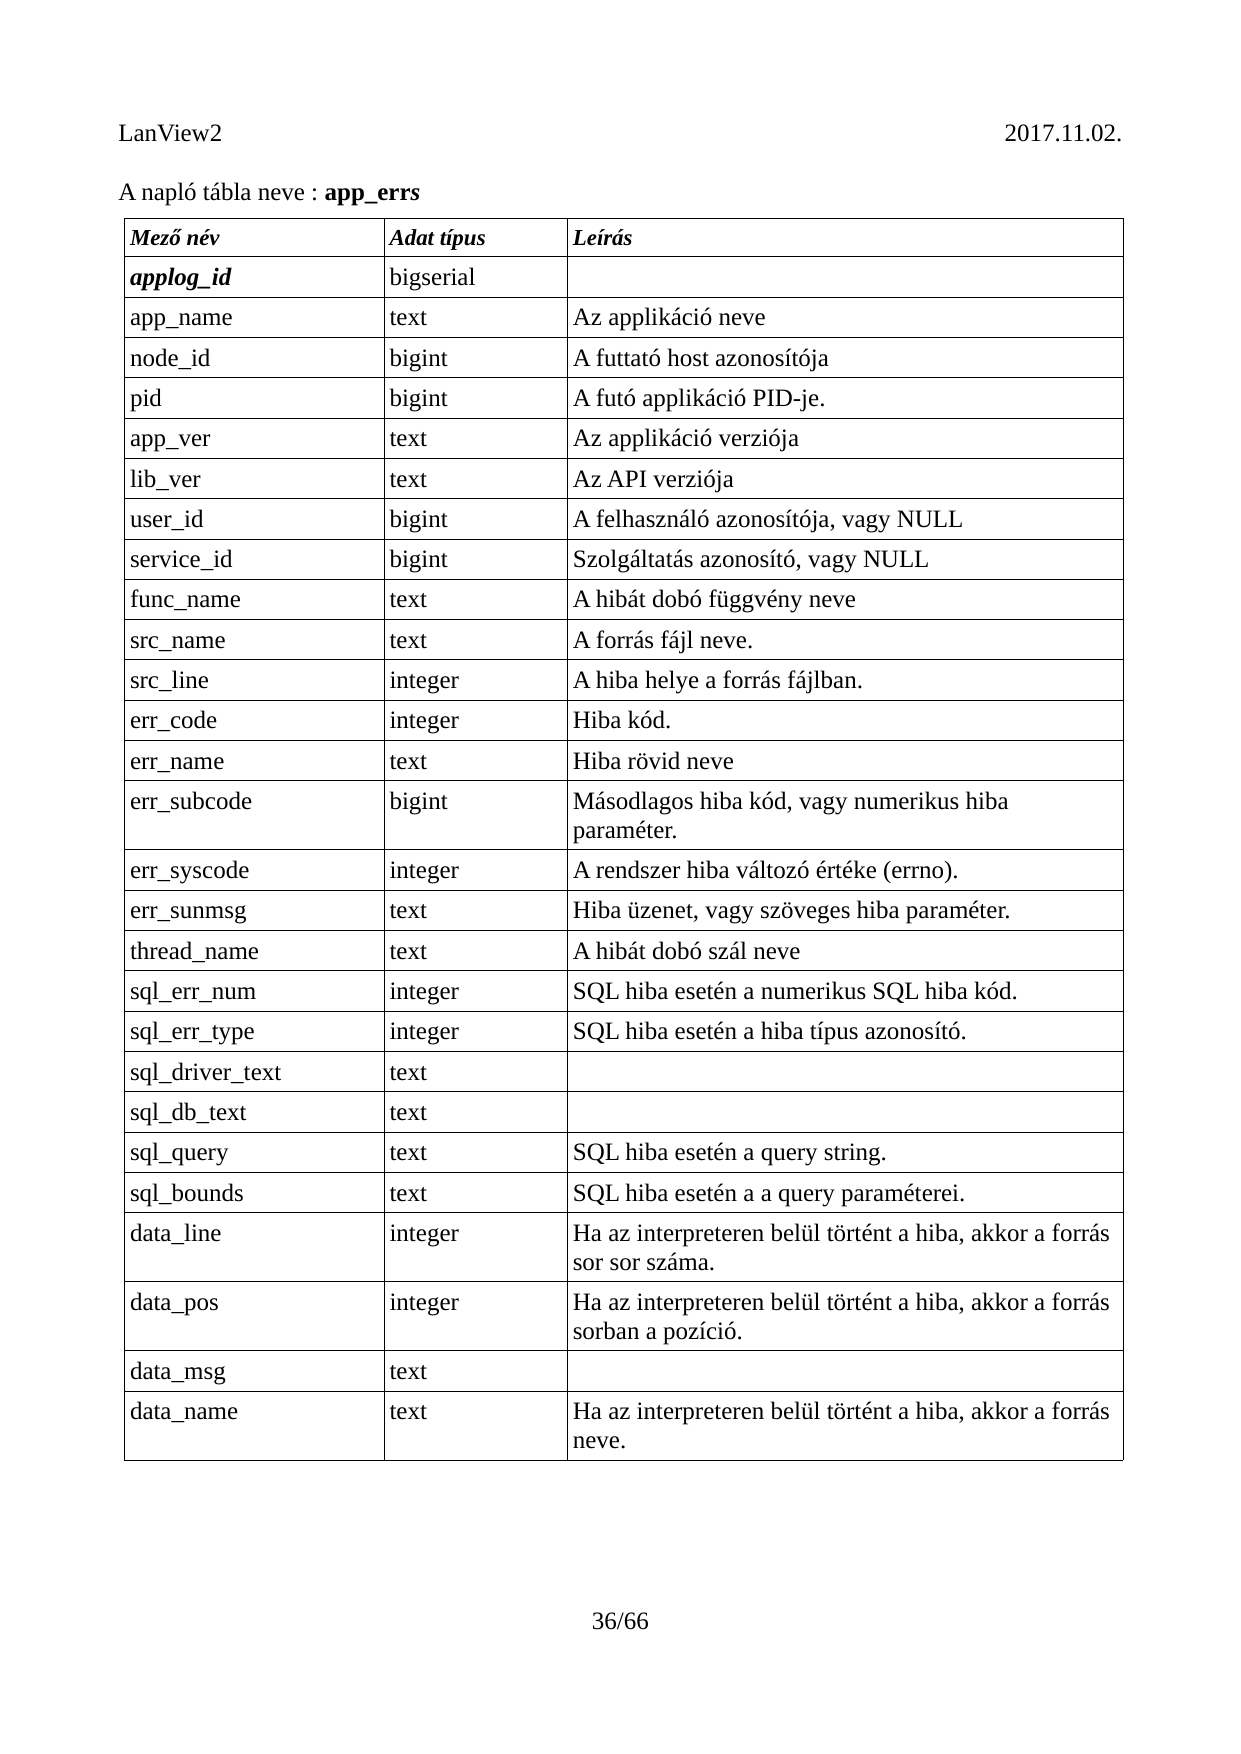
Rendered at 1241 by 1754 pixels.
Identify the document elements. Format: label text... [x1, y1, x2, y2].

table_cell A rendszer hiba változó értéke (errno). [568, 850, 1123, 890]
table_cell bigint [385, 781, 567, 849]
table_header Adat típus [385, 219, 567, 256]
table_cell A hibát dobó függvény neve [568, 580, 1123, 619]
table_cell bigint [385, 499, 567, 538]
table_cell Az API verziója [568, 459, 1123, 498]
table_cell sql_db_text [125, 1092, 384, 1132]
table_cell Hiba üzenet, vagy szöveges hiba paraméter. [568, 891, 1123, 930]
table_cell err_subcode [125, 781, 384, 849]
table_cell A futó applikáció PID-je. [568, 378, 1123, 417]
table_cell app_name [125, 298, 384, 337]
table_cell Másodlagos hiba kód, vagy numerikus hiba paraméter. [568, 781, 1123, 849]
table_cell service_id [125, 540, 384, 579]
table_cell integer [385, 1012, 567, 1051]
table_cell bigint [385, 540, 567, 579]
table_cell src_line [125, 660, 384, 700]
table_cell A futtató host azonosítója [568, 338, 1123, 377]
table_cell text [385, 741, 567, 780]
table_cell A hibát dobó szál neve [568, 931, 1123, 970]
table_cell [568, 257, 1123, 297]
table_cell text [385, 1392, 567, 1460]
table_cell text [385, 580, 567, 619]
table_cell sql_query [125, 1133, 384, 1172]
table_cell node_id [125, 338, 384, 377]
table_cell data_pos [125, 1282, 384, 1350]
table_cell text [385, 1351, 567, 1391]
table_cell src_name [125, 620, 384, 659]
table_cell integer [385, 850, 567, 890]
table_cell text [385, 1173, 567, 1212]
table_cell A felhasználó azonosítója, vagy NULL [568, 499, 1123, 538]
table_cell pid [125, 378, 384, 417]
table_cell [568, 1052, 1123, 1091]
table_cell text [385, 1133, 567, 1172]
table_cell bigint [385, 338, 567, 377]
table_cell thread_name [125, 931, 384, 970]
table_cell SQL hiba esetén a numerikus SQL hiba kód. [568, 971, 1123, 1011]
table_cell Ha az interpreteren belül történt a hiba, akkor a forrás neve. [568, 1392, 1123, 1460]
table_cell text [385, 931, 567, 970]
table_cell text [385, 891, 567, 930]
table_cell text [385, 1092, 567, 1132]
table_cell integer [385, 660, 567, 700]
table_cell data_line [125, 1213, 384, 1281]
table_cell text [385, 620, 567, 659]
table_cell app_ver [125, 419, 384, 458]
table_cell Ha az interpreteren belül történt a hiba, akkor a forrás sorban a pozíció. [568, 1282, 1123, 1350]
table_header Mező név [125, 219, 384, 256]
table_cell SQL hiba esetén a hiba típus azonosító. [568, 1012, 1123, 1051]
table_cell func_name [125, 580, 384, 619]
table_cell integer [385, 1213, 567, 1281]
table_cell data_name [125, 1392, 384, 1460]
table_cell bigint [385, 378, 567, 417]
text A napló tábla neve : app_errs [118, 177, 1122, 206]
table_cell Az applikáció neve [568, 298, 1123, 337]
table_cell text [385, 1052, 567, 1091]
table_cell Hiba rövid neve [568, 741, 1123, 780]
table_cell integer [385, 971, 567, 1011]
table_cell [568, 1092, 1123, 1132]
table_cell text [385, 459, 567, 498]
table_cell integer [385, 1282, 567, 1350]
table_cell text [385, 419, 567, 458]
table_cell err_name [125, 741, 384, 780]
table_cell sql_bounds [125, 1173, 384, 1212]
table_cell err_sunmsg [125, 891, 384, 930]
table_cell Szolgáltatás azonosító, vagy NULL [568, 540, 1123, 579]
table_cell user_id [125, 499, 384, 538]
table_cell integer [385, 701, 567, 740]
table_cell err_syscode [125, 850, 384, 890]
table_cell sql_err_type [125, 1012, 384, 1051]
table_cell data_msg [125, 1351, 384, 1391]
table_cell Az applikáció verziója [568, 419, 1123, 458]
table_cell err_code [125, 701, 384, 740]
table_header Leírás [568, 219, 1123, 256]
table_cell text [385, 298, 567, 337]
table_cell Hiba kód. [568, 701, 1123, 740]
table_cell lib_ver [125, 459, 384, 498]
table_cell bigserial [385, 257, 567, 297]
table_cell Ha az interpreteren belül történt a hiba, akkor a forrás sor sor száma. [568, 1213, 1123, 1281]
table_cell sql_err_num [125, 971, 384, 1011]
table_cell sql_driver_text [125, 1052, 384, 1091]
table_cell [568, 1351, 1123, 1391]
table_cell SQL hiba esetén a query string. [568, 1133, 1123, 1172]
table_cell SQL hiba esetén a a query paraméterei. [568, 1173, 1123, 1212]
table_cell A forrás fájl neve. [568, 620, 1123, 659]
table_cell A hiba helye a forrás fájlban. [568, 660, 1123, 700]
table_cell applog_id [125, 257, 384, 297]
